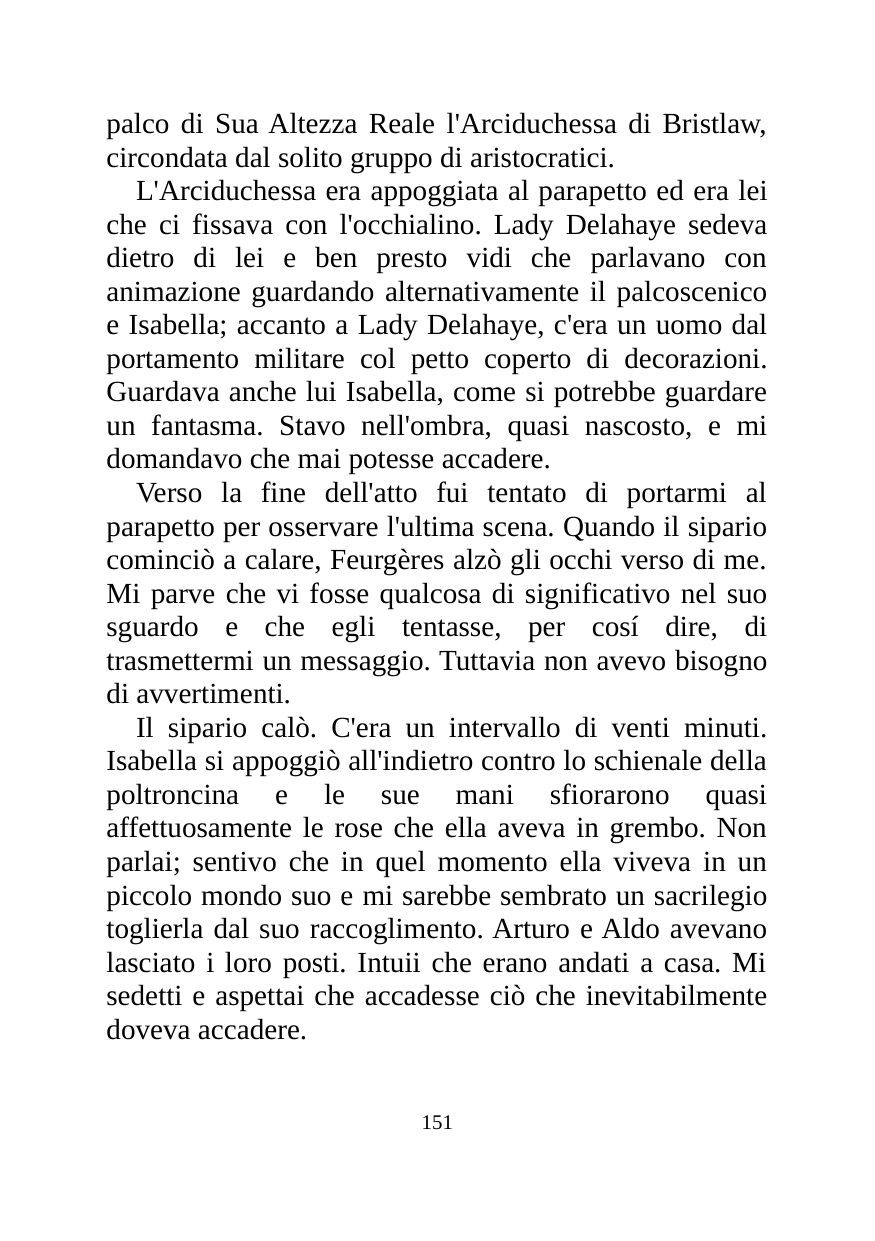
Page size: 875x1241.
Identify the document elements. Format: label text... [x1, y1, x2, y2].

text Verso la fine dell'atto fui tentato di portarmi al parapetto per osservare l'ultima scena. Quando il sipario cominciò a calare, Feurgères alzò gli occhi verso di me. Mi parve che vi fosse qualcosa di significativo nel suo sguardo e che egli tentasse, per cosí dire, di trasmettermi un messaggio. Tuttavia non avevo bisogno di avvertimenti. [106, 475, 768, 710]
text L'Arciduchessa era appoggiata al parapetto ed era lei che ci fissava con l'occhialino. Lady Delahaye sedeva dietro di lei e ben presto vidi che parlavano con animazione guardando alternativamente il palcoscenico e Isabella; accanto a Lady Delahaye, c'era un uomo dal portamento militare col petto coperto di decorazioni. Guardava anche lui Isabella, come si potrebbe guardare un fantasma. Stavo nell'ombra, quasi nascosto, e mi domandavo che mai potesse accadere. [106, 173, 768, 475]
text Il sipario calò. C'era un intervallo di venti minuti. Isabella si appoggiò all'indietro contro lo schienale della poltroncina e le sue mani sfiorarono quasi affettuosamente le rose che ella aveva in grembo. Non parlai; sentivo che in quel momento ella viveva in un piccolo mondo suo e mi sarebbe sembrato un sacrilegio toglierla dal suo raccoglimento. Arturo e Aldo avevano lasciato i loro posti. Intuii che erano andati a casa. Mi sedetti e aspettai che accadesse ciò che inevitabilmente doveva accadere. [106, 710, 768, 1045]
text palco di Sua Altezza Reale l'Arciduchessa di Bristlaw, circondata dal solito gruppo di aristocratici. [106, 106, 768, 173]
